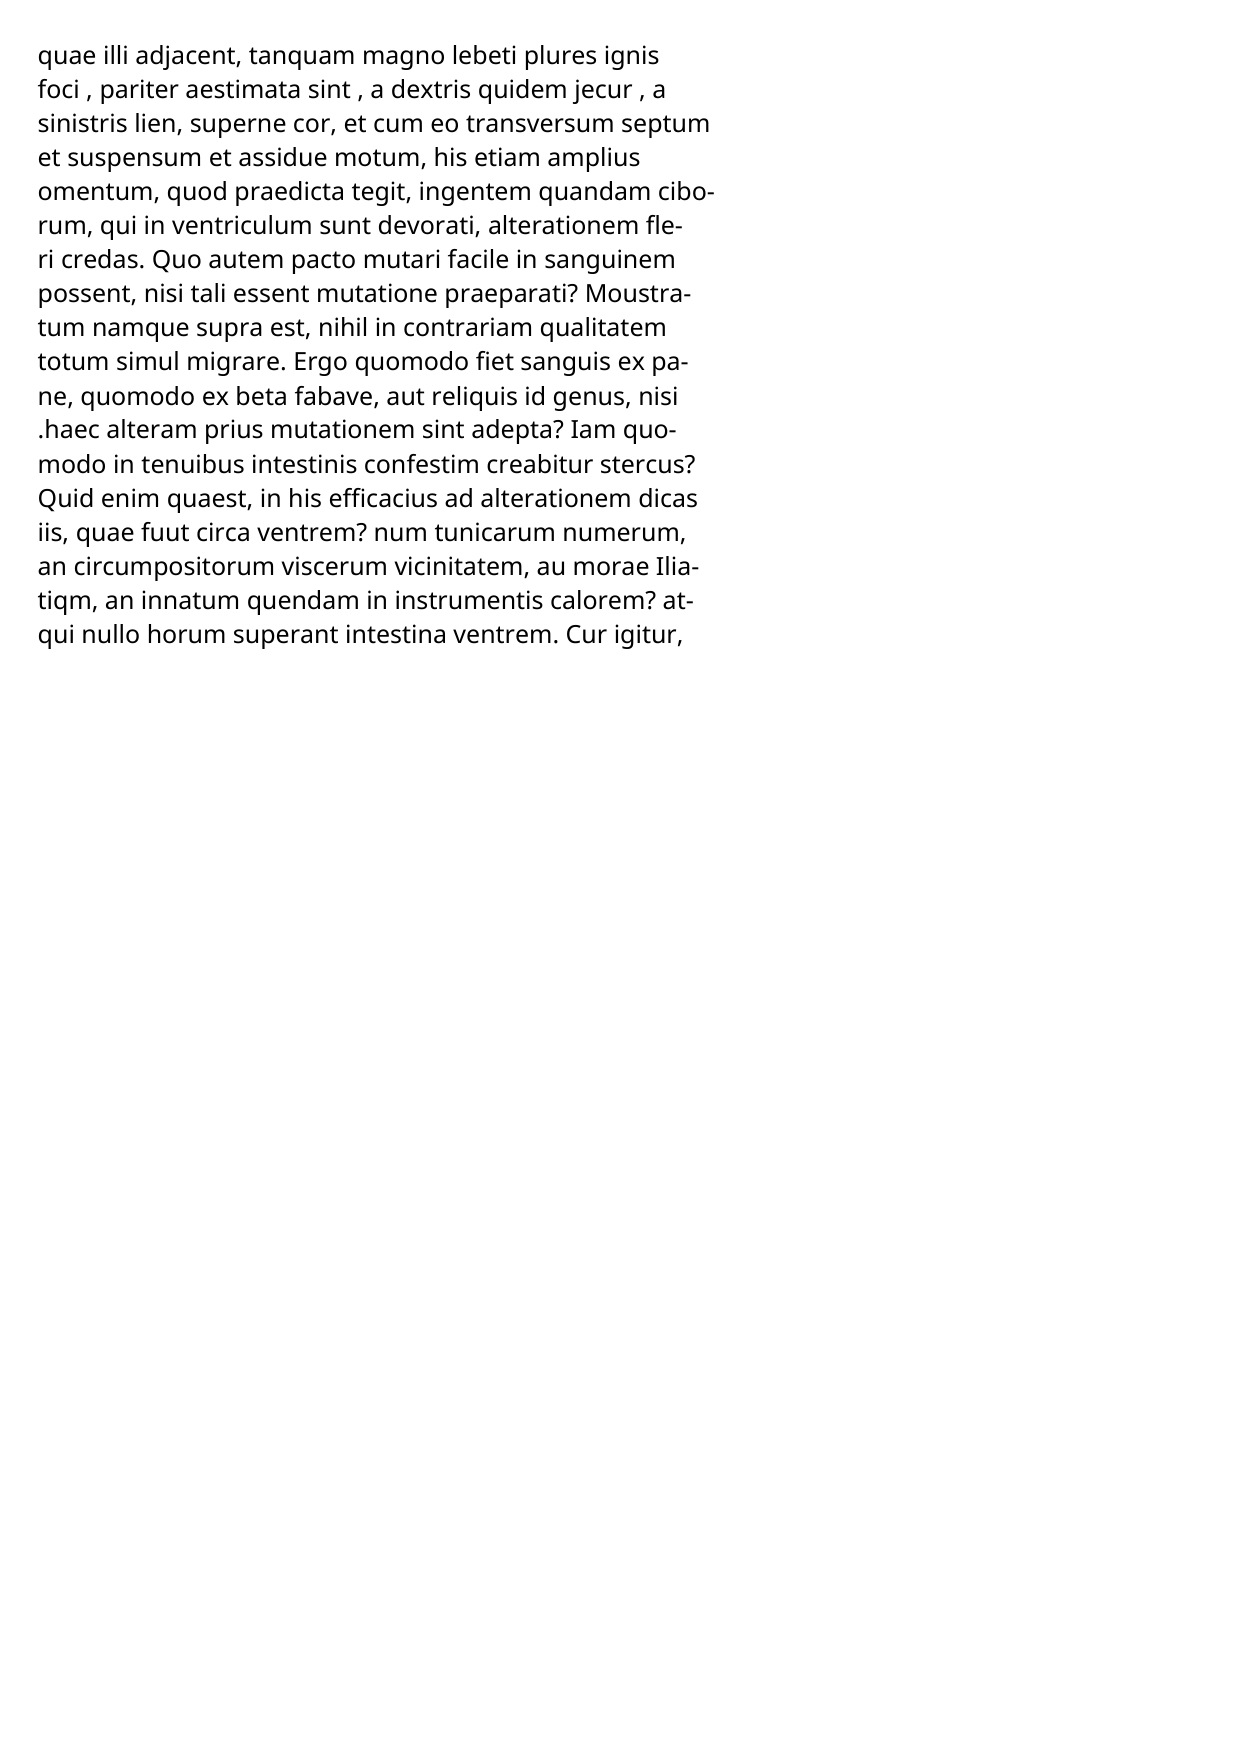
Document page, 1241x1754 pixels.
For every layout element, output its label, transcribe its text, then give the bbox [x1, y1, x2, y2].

text quae illi adjacent, tanquam magno lebeti plures ignis foci , pariter aestimata sint , a dextris quidem jecur , a sinistris lien, superne cor, et cum eo transversum septum et suspensum et assidue motum, his etiam amplius omentum, quod praedicta tegit, ingentem quandam cibo- rum, qui in ventriculum sunt devorati, alterationem fle- ri credas. Quo autem pacto mutari facile in sanguinem possent, nisi tali essent mutatione praeparati? Moustra- tum namque supra est, nihil in contrariam qualitatem totum simul migrare. Ergo quomodo fiet sanguis ex pa- ne, quomodo ex beta fabave, aut reliquis id genus, nisi .haec alteram prius mutationem sint adepta? Iam quo- modo in tenuibus intestinis confestim creabitur stercus? Quid enim quaest, in his efficacius ad alterationem dicas iis, quae fuut circa ventrem? num tunicarum numerum, an circumpositorum viscerum vicinitatem, au morae Ilia- tiqm, an innatum quendam in instrumentis calorem? at- qui nullo horum superant intestina ventrem. Cur igitur, [37, 37, 1203, 651]
